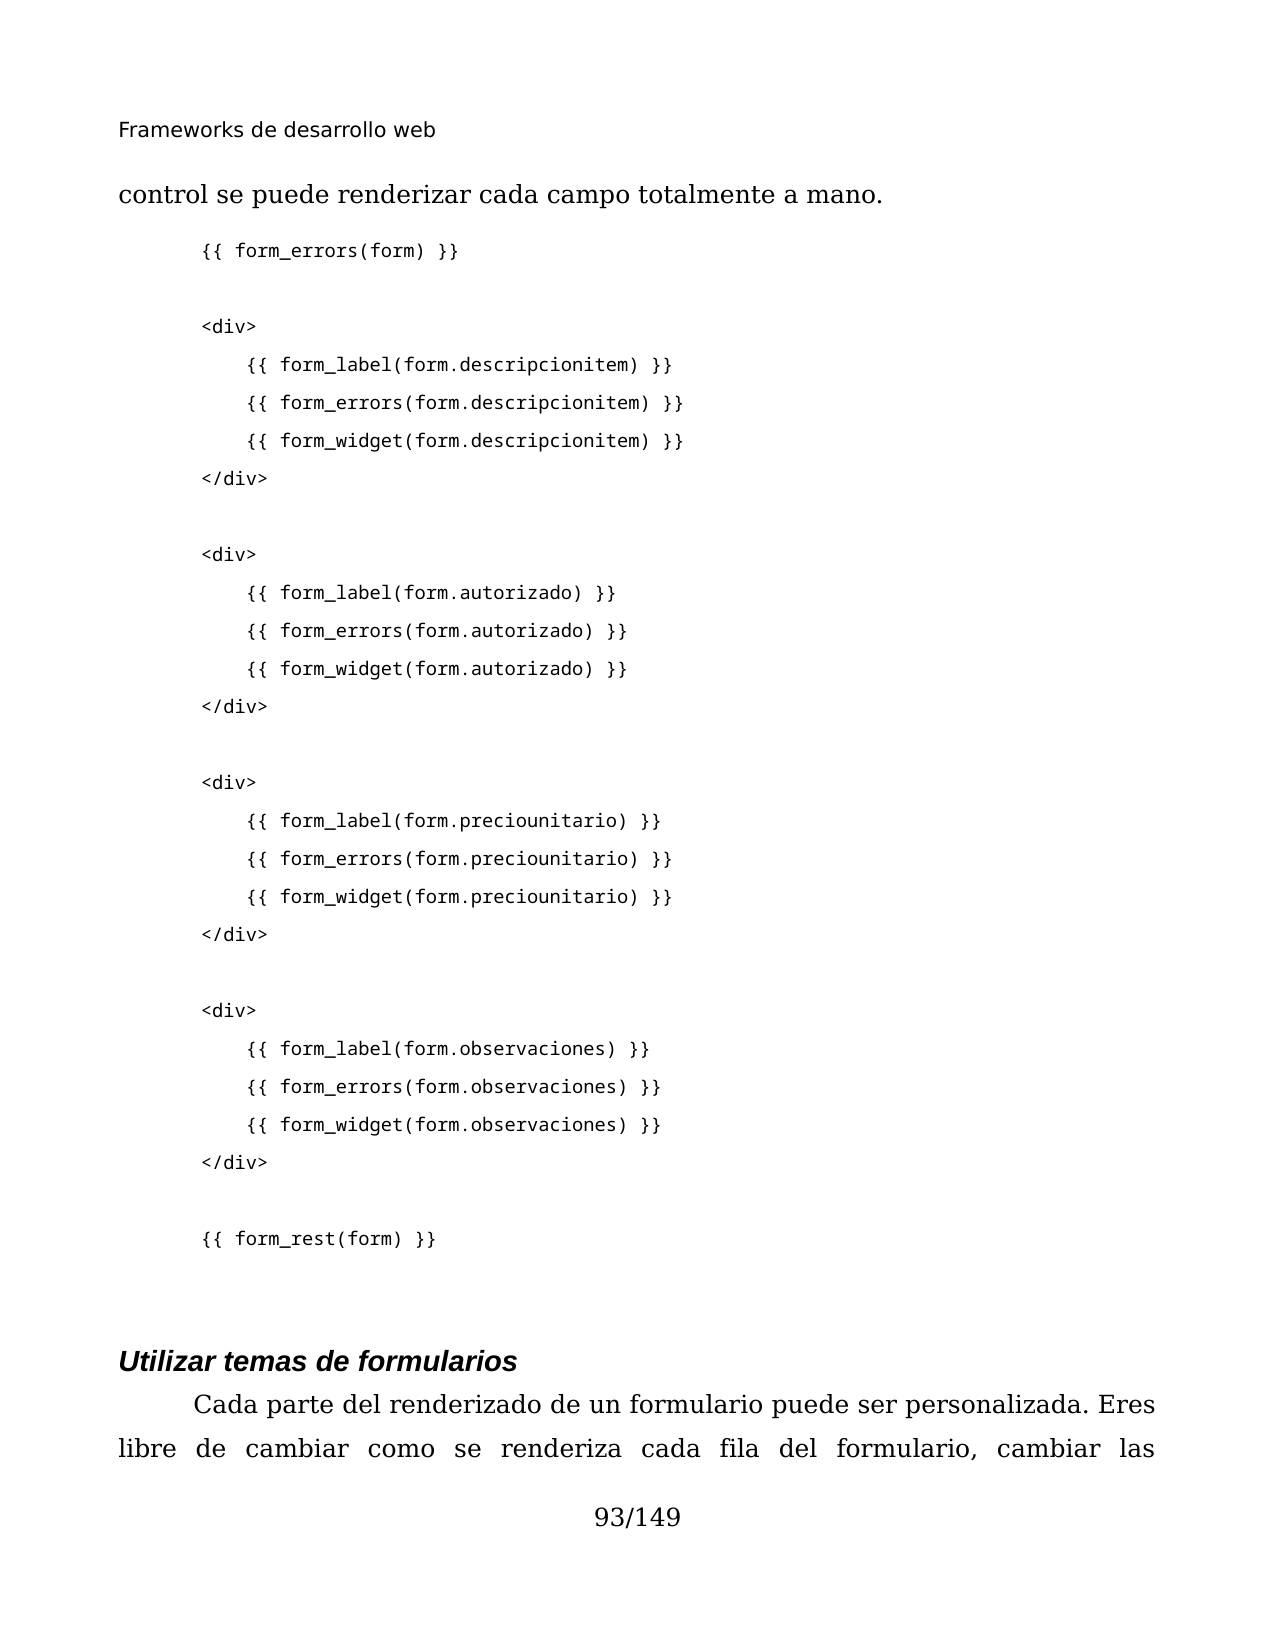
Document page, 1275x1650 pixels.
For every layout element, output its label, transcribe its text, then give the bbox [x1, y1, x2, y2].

text {{ form_errors(form) }} [118, 237, 1157, 262]
text </div> [118, 693, 1157, 719]
text {{ form_label(form.observaciones) }} [118, 1035, 1157, 1061]
text {{ form_errors(form.preciounitario) }} [118, 845, 1157, 871]
text {{ form_errors(form.observaciones) }} [118, 1073, 1157, 1099]
text </div> [118, 465, 1157, 491]
text Cada parte del renderizado de un formulario puede ser personalizada. Eres libre de cambiar como se renderiza cada fila del formulario, cambiar las [118, 1390, 1157, 1463]
text <div> [118, 541, 1157, 567]
text {{ form_widget(form.preciounitario) }} [118, 883, 1157, 909]
text </div> [118, 1149, 1157, 1175]
text {{ form_errors(form.descripcionitem) }} [118, 389, 1157, 414]
text <div> [118, 997, 1157, 1023]
text {{ form_rest(form) }} [118, 1226, 1157, 1251]
subtitle Utilizar temas de formularios [118, 1344, 1157, 1378]
text {{ form_errors(form.autorizado) }} [118, 617, 1157, 643]
text {{ form_widget(form.observaciones) }} [118, 1111, 1157, 1137]
text {{ form_widget(form.descripcionitem) }} [118, 427, 1157, 453]
text </div> [118, 921, 1157, 947]
text <div> [118, 313, 1157, 338]
text control se puede renderizar cada campo totalmente a mano. [118, 181, 1157, 210]
text {{ form_label(form.autorizado) }} [118, 579, 1157, 605]
text <div> [118, 769, 1157, 795]
text {{ form_label(form.preciounitario) }} [118, 807, 1157, 833]
text {{ form_label(form.descripcionitem) }} [118, 351, 1157, 377]
text {{ form_widget(form.autorizado) }} [118, 655, 1157, 681]
